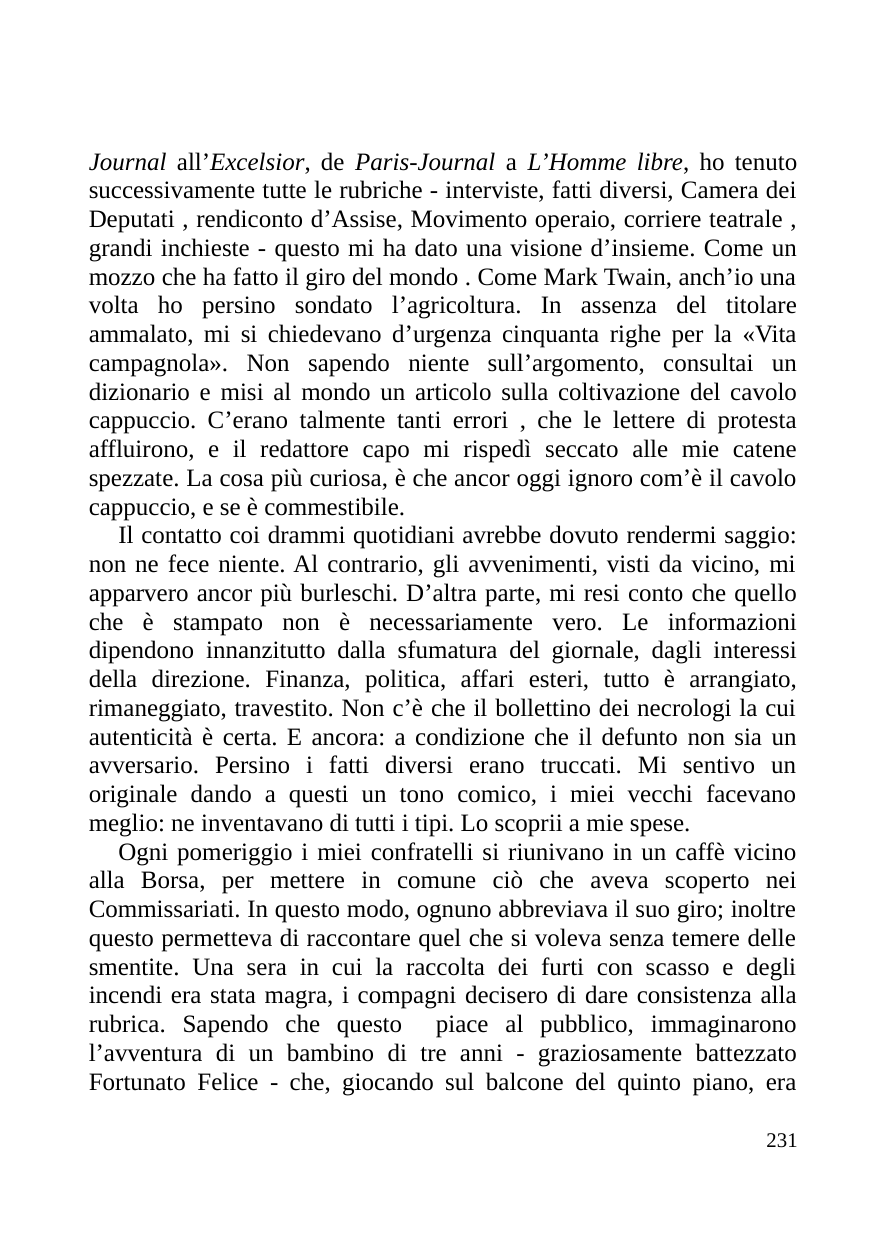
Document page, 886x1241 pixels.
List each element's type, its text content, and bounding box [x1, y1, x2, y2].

text Ogni pomeriggio i miei confratelli si riunivano in un caffè vicino alla Borsa, per mettere in comune ciò che aveva scoperto nei Commissariati. In questo modo, ognuno abbreviava il suo giro; inoltre questo permetteva di raccontare quel che si voleva senza temere delle smentite. Una sera in cui la raccolta dei furti con scasso e degli incendi era stata magra, i compagni decisero di dare consistenza alla rubrica. Sapendo che questo piace al pubblico, immaginarono l’avventura di un bambino di tre anni - graziosamente battezzato Fortunato Felice - che, giocando sul balcone del quinto piano, era [88, 837, 797, 1096]
text Journal all’Excelsior, de Paris-Journal a L’Homme libre, ho tenuto successivamente tutte le rubriche - interviste, fatti diversi, Camera dei Deputati , rendiconto d’Assise, Movimento operaio, corriere teatrale , grandi inchieste - questo mi ha dato una visione d’insieme. Come un mozzo che ha fatto il giro del mondo . Come Mark Twain, anch’io una volta ho persino sondato l’agricoltura. In assenza del titolare ammalato, mi si chiedevano d’urgenza cinquanta righe per la «Vita campagnola». Non sapendo niente sull’argomento, consultai un dizionario e misi al mondo un articolo sulla coltivazione del cavolo cappuccio. C’erano talmente tanti errori , che le lettere di protesta affluirono, e il redattore capo mi rispedì seccato alle mie catene spezzate. La cosa più curiosa, è che ancor oggi ignoro com’è il cavolo cappuccio, e se è commestibile. [88, 147, 797, 521]
text Il contatto coi drammi quotidiani avrebbe dovuto rendermi saggio: non ne fece niente. Al contrario, gli avvenimenti, visti da vicino, mi apparvero ancor più burleschi. D’altra parte, mi resi conto che quello che è stampato non è necessariamente vero. Le informazioni dipendono innanzitutto dalla sfumatura del giornale, dagli interessi della direzione. Finanza, politica, affari esteri, tutto è arrangiato, rimaneggiato, travestito. Non c’è che il bollettino dei necrologi la cui autenticità è certa. E ancora: a condizione che il defunto non sia un avversario. Persino i fatti diversi erano truccati. Mi sentivo un originale dando a questi un tono comico, i miei vecchi facevano meglio: ne inventavano di tutti i tipi. Lo scoprii a mie spese. [88, 521, 797, 837]
